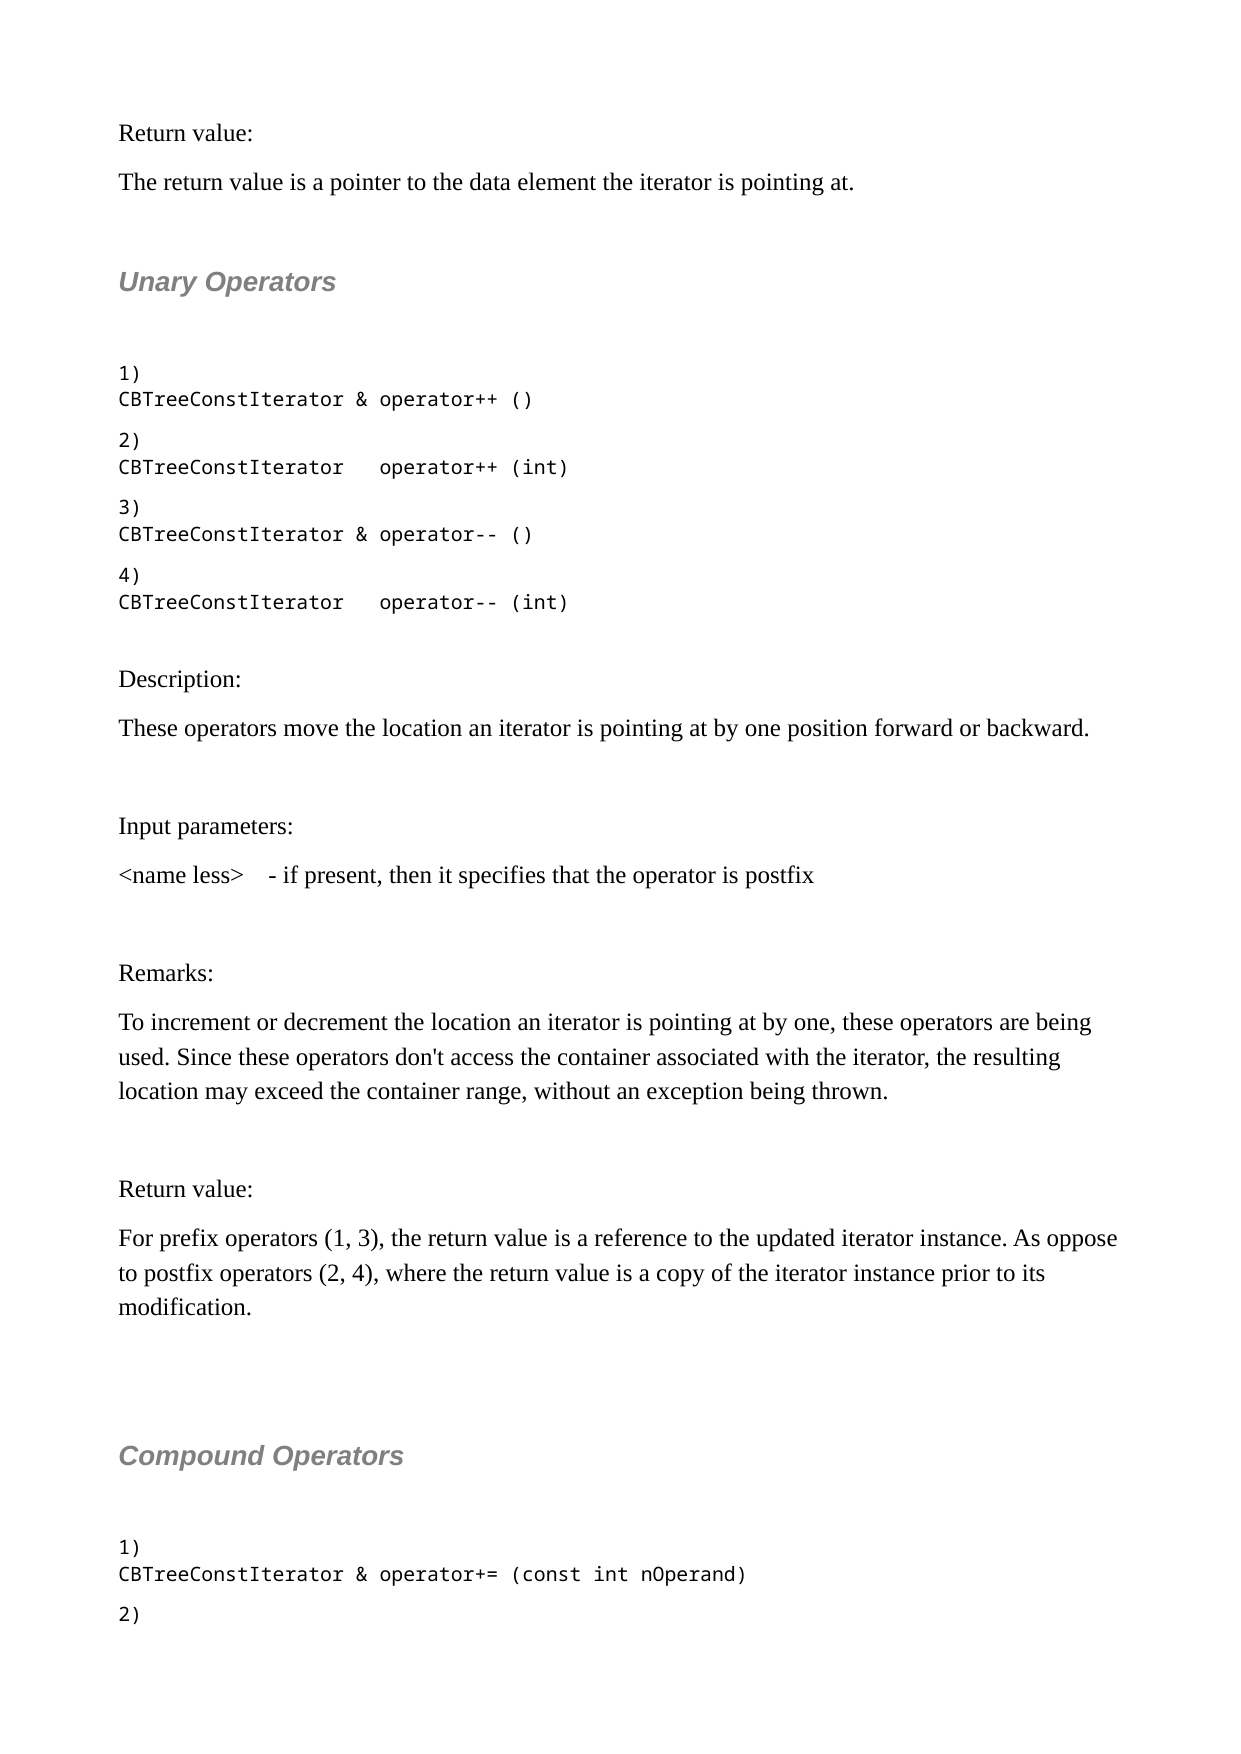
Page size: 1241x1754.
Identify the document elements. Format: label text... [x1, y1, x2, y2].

subtitle Compound Operators [118, 1440, 1122, 1472]
subtitle Unary Operators [118, 265, 1122, 297]
text 1) [118, 1533, 1122, 1560]
text For prefix operators (1, 3), the return value is a reference to the updated iterator instance. As oppose to postfix operators (2, 4), where the return value is a copy of the iterator instance prior to its modification. [118, 1223, 1122, 1321]
text 4) [118, 561, 1122, 588]
text CBTreeConstIterator & operator-- () [118, 521, 1122, 547]
text 1) [118, 359, 1122, 386]
text Return value: [118, 1174, 1122, 1203]
text 2) [118, 426, 1122, 453]
text <name less> - if present, then it specifies that the operator is postfix [118, 860, 1122, 889]
text The return value is a pointer to the data element the iterator is pointing at. [118, 167, 1122, 196]
text Input parameters: [118, 811, 1122, 840]
text 3) [118, 493, 1122, 521]
text CBTreeConstIterator & operator++ () [118, 386, 1122, 413]
text These operators move the location an iterator is pointing at by one position forward or backward. [118, 713, 1122, 742]
text CBTreeConstIterator & operator+= (const int nOperand) [118, 1560, 1122, 1587]
text Return value: [118, 118, 1122, 147]
text 2) [118, 1601, 1122, 1627]
text CBTreeConstIterator operator-- (int) [118, 588, 1122, 615]
text Remarks: [118, 958, 1122, 987]
text CBTreeConstIterator operator++ (int) [118, 453, 1122, 480]
text To increment or decrement the location an iterator is pointing at by one, these operators are being used. Since these operators don't access the container associated with the iterator, the resulting location may exceed the container range, without an exception being thrown. [118, 1007, 1122, 1105]
text Description: [118, 664, 1122, 693]
